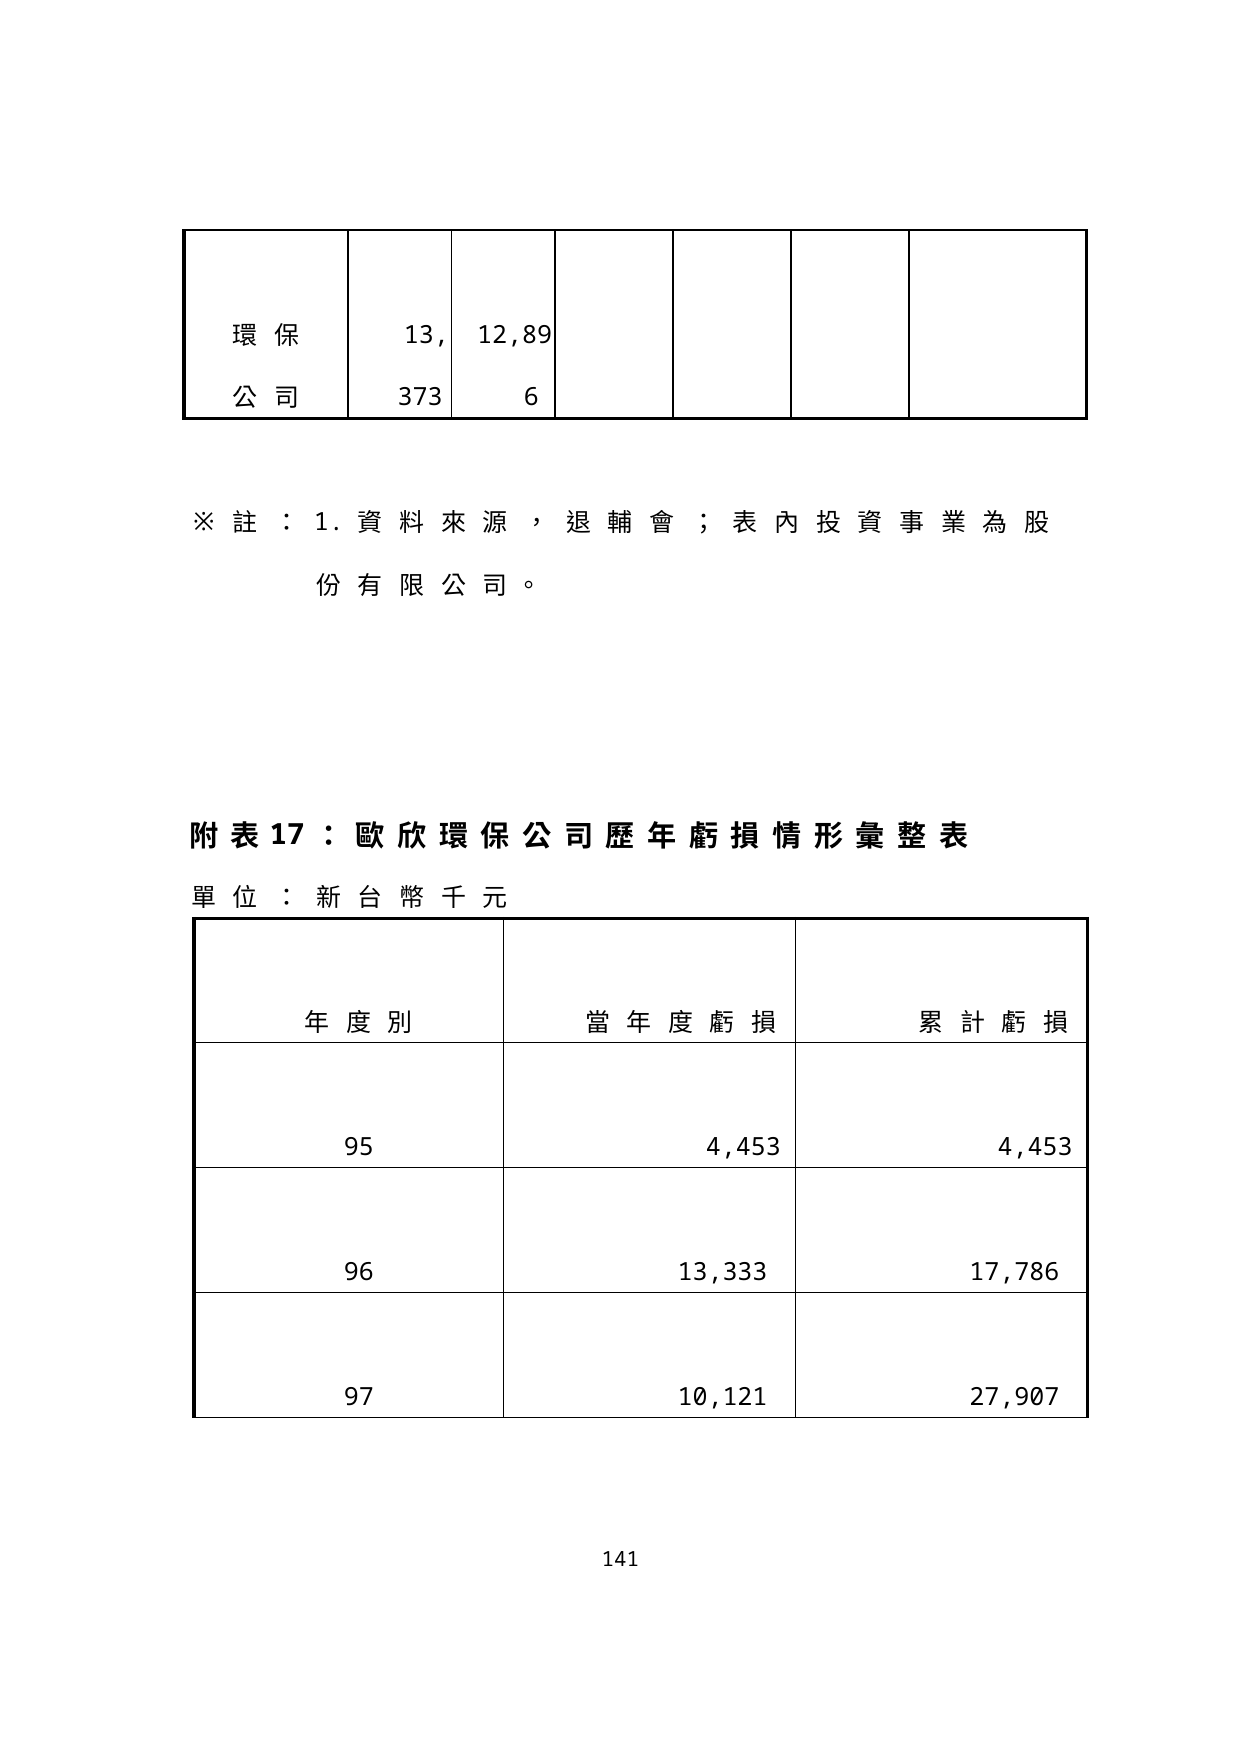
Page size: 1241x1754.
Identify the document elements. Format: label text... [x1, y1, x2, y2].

text 附表17：歐欣環保公司歷年虧損情形彙整表 單位：新台幣千元 [183, 792, 1058, 917]
table_cell 4,453 [504, 1043, 795, 1167]
table_cell 97 [196, 1293, 503, 1417]
table_cell 96 [196, 1168, 503, 1292]
table_cell 4,453 [796, 1043, 1086, 1167]
table_cell -13,373 [349, 231, 451, 417]
table_cell [556, 231, 672, 417]
table_cell 27,907 [796, 1293, 1086, 1417]
table_header 累計虧損 [796, 920, 1086, 1042]
table_cell [910, 231, 1085, 417]
table_header 當年度虧損 [504, 920, 795, 1042]
table_cell 10,121 [504, 1293, 795, 1417]
table_cell -12,896 [452, 231, 554, 417]
table_header 年度別 [196, 920, 503, 1042]
table_cell 環保公司 [186, 231, 347, 417]
text ※註：1.資料來源，退輔會；表內投資事業為股份有限公司。 [183, 479, 1058, 604]
table_cell [792, 231, 908, 417]
table_cell 17,786 [796, 1168, 1086, 1292]
table_cell 13,333 [504, 1168, 795, 1292]
table_cell 95 [196, 1043, 503, 1167]
table_cell [674, 231, 790, 417]
